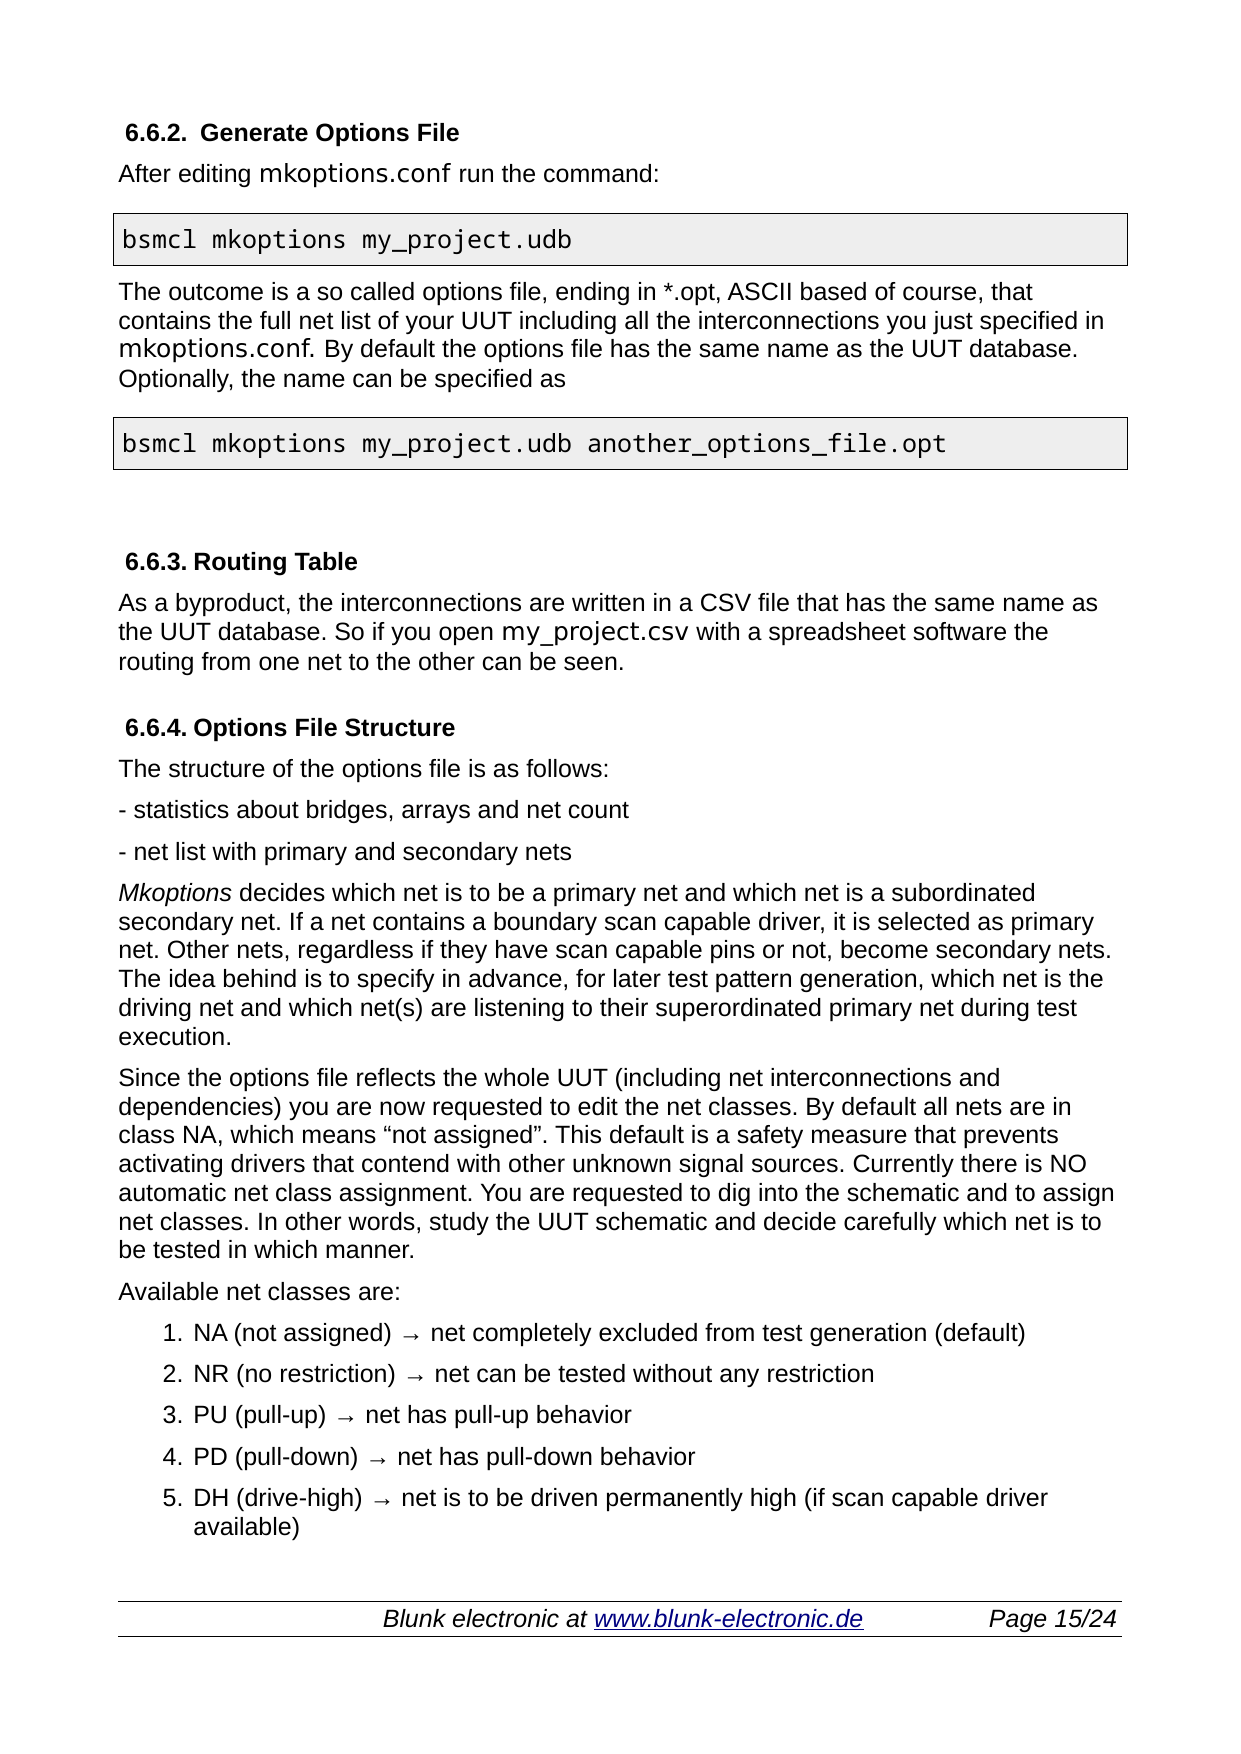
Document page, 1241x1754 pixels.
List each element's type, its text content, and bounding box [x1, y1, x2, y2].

text - net list with primary and secondary nets [118, 836, 1122, 865]
text bsmcl mkoptions my_project.udb [122, 222, 1118, 256]
text The structure of the options file is as follows: [118, 754, 1122, 783]
text The outcome is a so called options file, ending in *.opt, ASCII based of course, that contains the full net list of your UUT including all the interconnections you just specified in mkoptions.conf. By default the options file has the same name as the UUT database. Optionally, the name can be specified as [118, 266, 1122, 393]
list PD (pull-down) → net has pull-down behavior [156, 1441, 1122, 1470]
text - statistics about bridges, arrays and net count [118, 795, 1122, 824]
list NR (no restriction) → net can be tested without any restriction [156, 1359, 1122, 1388]
text After editing mkoptions.conf run the command: [118, 159, 1122, 189]
subtitle Generate Options File [118, 118, 1122, 147]
text [118, 201, 1122, 213]
subtitle Options File Structure [118, 713, 1122, 741]
text bsmcl mkoptions my_project.udb another_options_file.opt [122, 426, 1118, 460]
text As a byproduct, the interconnections are written in a CSV file that has the same name as the UUT database. So if you open my_project.csv with a spreadsheet software the routing from one net to the other can be seen. [118, 588, 1122, 675]
list DH (drive-high) → net is to be driven permanently high (if scan capable driver available) [156, 1483, 1122, 1540]
list NA (not assigned) → net completely excluded from test generation (default) [156, 1318, 1122, 1346]
text Since the options file reflects the whole UUT (including net interconnections and dependencies) you are now requested to edit the net classes. By default all nets are in class NA, which means “not assigned”. This default is a safety measure that prevents activating drivers that contend with other unknown signal sources. Currently there is NO automatic net class assignment. You are requested to dig into the schematic and to assign net classes. In other words, study the UUT schematic and decide carefully which net is to be tested in which manner. [118, 1063, 1122, 1264]
text Available net classes are: [118, 1276, 1122, 1305]
list PU (pull-up) → net has pull-up behavior [156, 1400, 1122, 1429]
subtitle Routing Table [118, 547, 1122, 576]
text Mkoptions decides which net is to be a primary net and which net is a subordinated secondary net. If a net contains a boundary scan capable driver, it is selected as primary net. Other nets, regardless if they have scan capable pins or not, become secondary nets. The idea behind is to specify in advance, for later test pattern generation, which net is the driving net and which net(s) are listening to their superordinated primary net during test execution. [118, 878, 1122, 1050]
